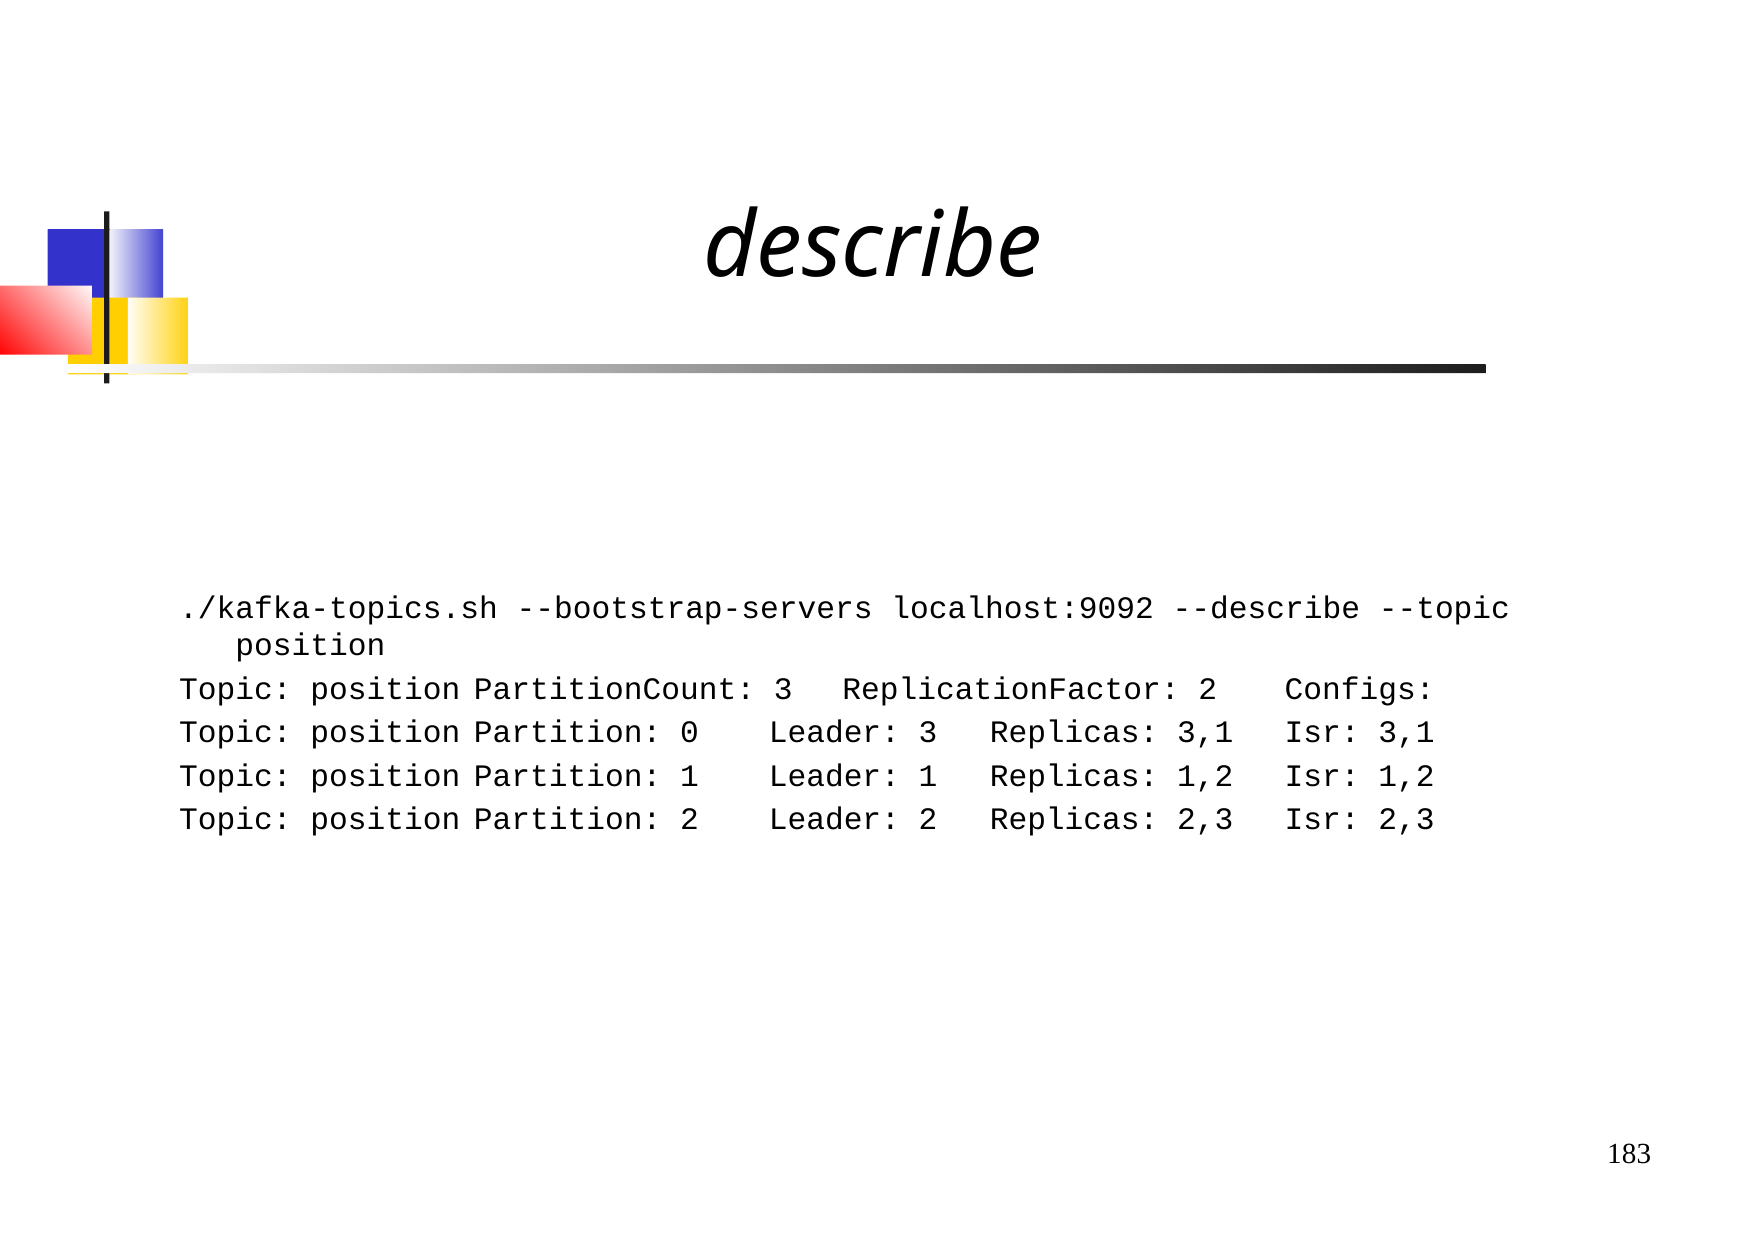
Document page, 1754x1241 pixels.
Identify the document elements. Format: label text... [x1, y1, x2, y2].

title describe [179, 139, 1567, 351]
list ./kafka-topics.sh --bootstrap-servers localhost:9092 --describe --topic position Topic: position PartitionCount: 3 ReplicationFactor: 2 Configs: Topic: position Partition: 0 Leader: 3 Replicas: 3,1 Isr: 3,1 Topic: position Partition: 1 Leader: 1 Replicas: 1,2 Isr: 1,2 Topic: position Partition: 2 Leader: 2 Replicas: 2,3 Isr: 2,3 [179, 371, 1567, 1091]
